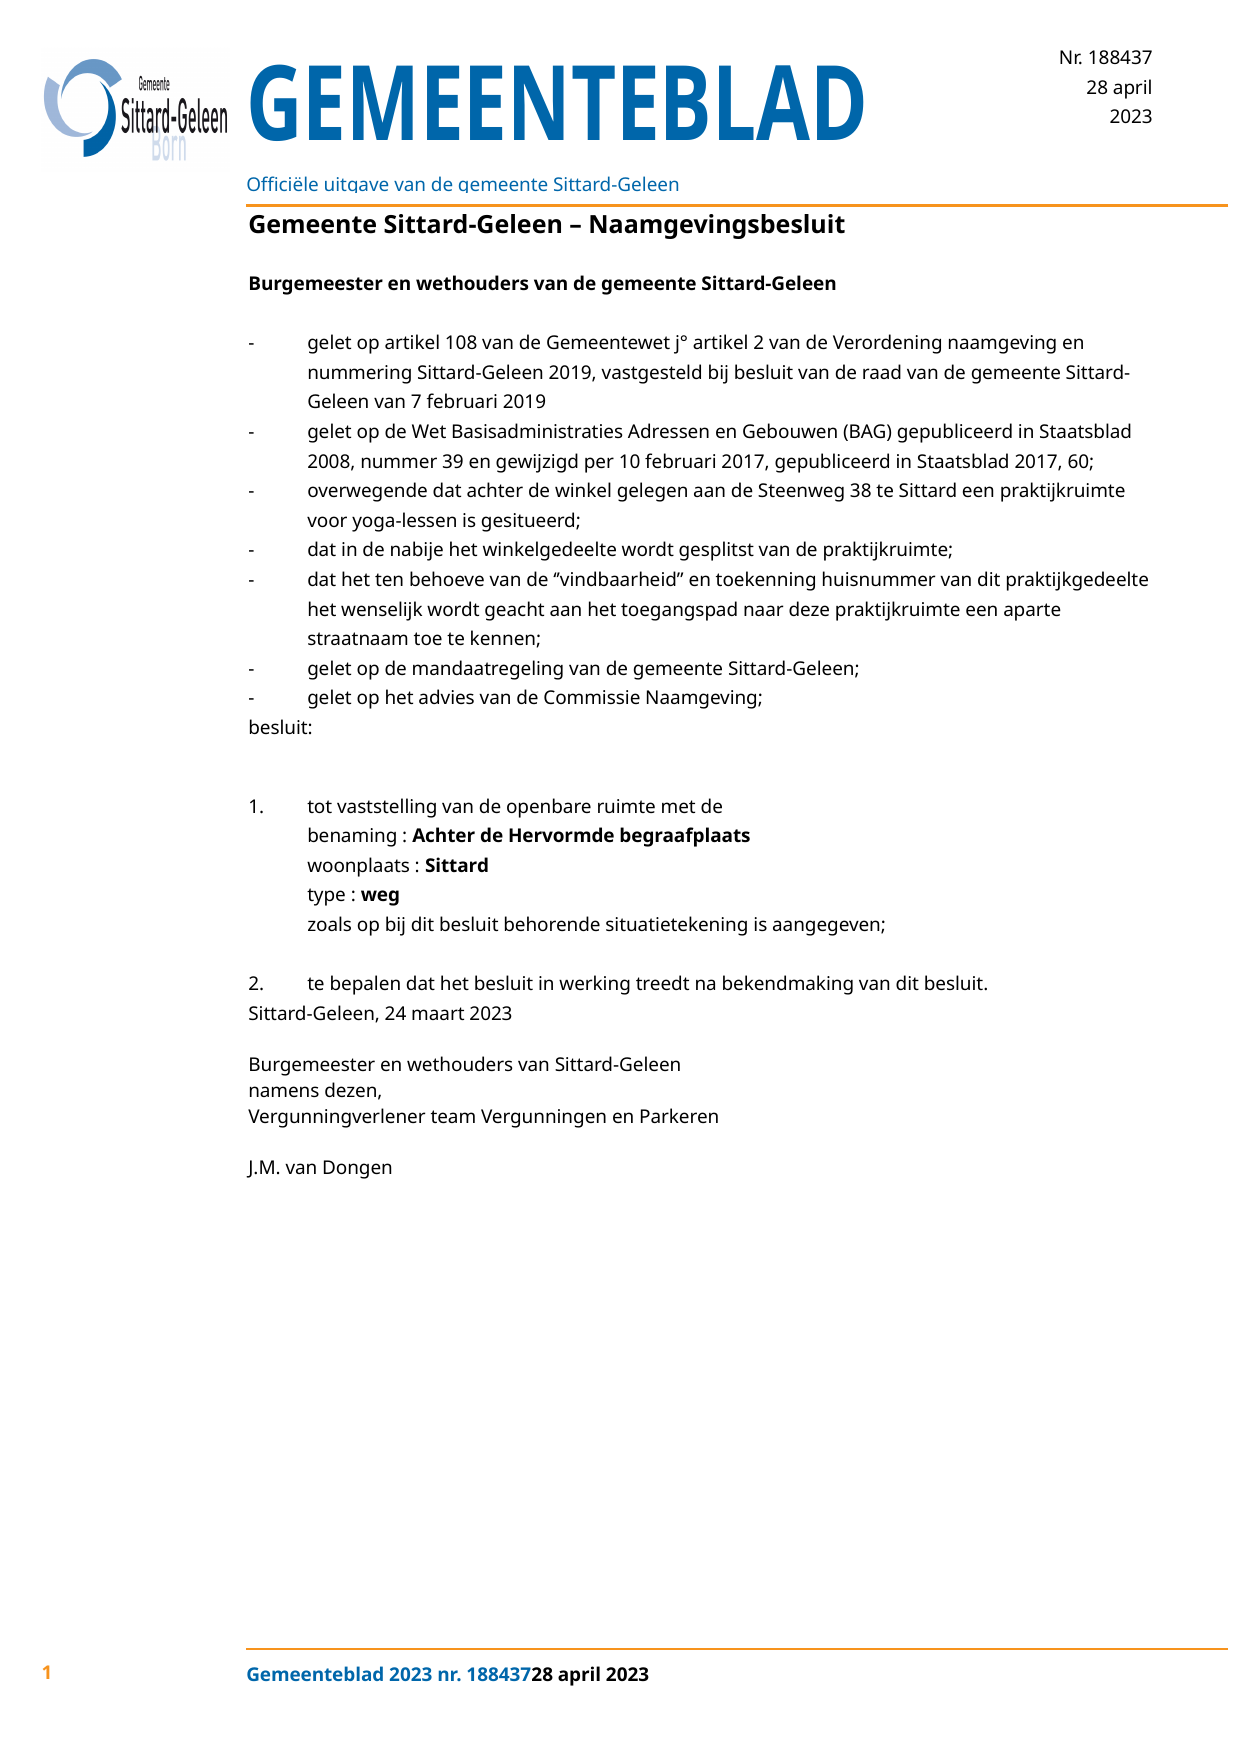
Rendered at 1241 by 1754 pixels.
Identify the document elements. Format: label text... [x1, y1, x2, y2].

text besluit: [248, 714, 1152, 740]
list gelet op de Wet Basisadministraties Adressen en Gebouwen (BAG) gepubliceerd in Staatsblad 2008, nummer 39 en gewijzigd per 10 februari 2017, gepubliceerd in Staatsblad 2017, 60; [248, 418, 1152, 473]
text Vergunningverlener team Vergunningen en Parkeren [248, 1103, 1152, 1129]
list tot vaststelling van de openbare ruimte met de [248, 793, 1152, 819]
list te bepalen dat het besluit in werking treedt na bekendmaking van dit besluit. [248, 970, 1152, 996]
text Burgemeester en wethouders van de gemeente Sittard-Geleen [248, 270, 1152, 296]
list type : weg [248, 882, 1152, 907]
text Gemeente Sittard-Geleen – Naamgevingsbesluit [248, 207, 1152, 241]
list gelet op de mandaatregeling van de gemeente Sittard-Geleen; [248, 655, 1152, 681]
list woonplaats : Sittard [248, 852, 1152, 878]
picture [41, 47, 231, 172]
text J.M. van Dongen [248, 1154, 1152, 1180]
list zoals op bij dit besluit behorende situatietekening is aangegeven; [248, 911, 1152, 937]
text Burgemeester en wethouders van Sittard-Geleen [248, 1051, 1152, 1077]
list gelet op artikel 108 van de Gemeentewet j° artikel 2 van de Verordening naamgeving en nummering Sittard-Geleen 2019, vastgesteld bij besluit van de raad van de gemeente Sittard-Geleen van 7 februari 2019 [248, 329, 1152, 414]
list dat het ten behoeve van de ‘’vindbaarheid” en toekenning huisnummer van dit praktijkgedeelte het wenselijk wordt geacht aan het toegangspad naar deze praktijkruimte een aparte straatnaam toe te kennen; [248, 566, 1152, 651]
text Sittard-Geleen, 24 maart 2023 [248, 1000, 1152, 1026]
text namens dezen, [248, 1077, 1152, 1103]
list overwegende dat achter de winkel gelegen aan de Steenweg 38 te Sittard een praktijkruimte voor yoga-lessen is gesitueerd; [248, 477, 1152, 533]
list dat in de nabije het winkelgedeelte wordt gesplitst van de praktijkruimte; [248, 537, 1152, 562]
list gelet op het advies van de Commissie Naamgeving; [248, 684, 1152, 710]
list benaming : Achter de Hervormde begraafplaats [248, 822, 1152, 848]
